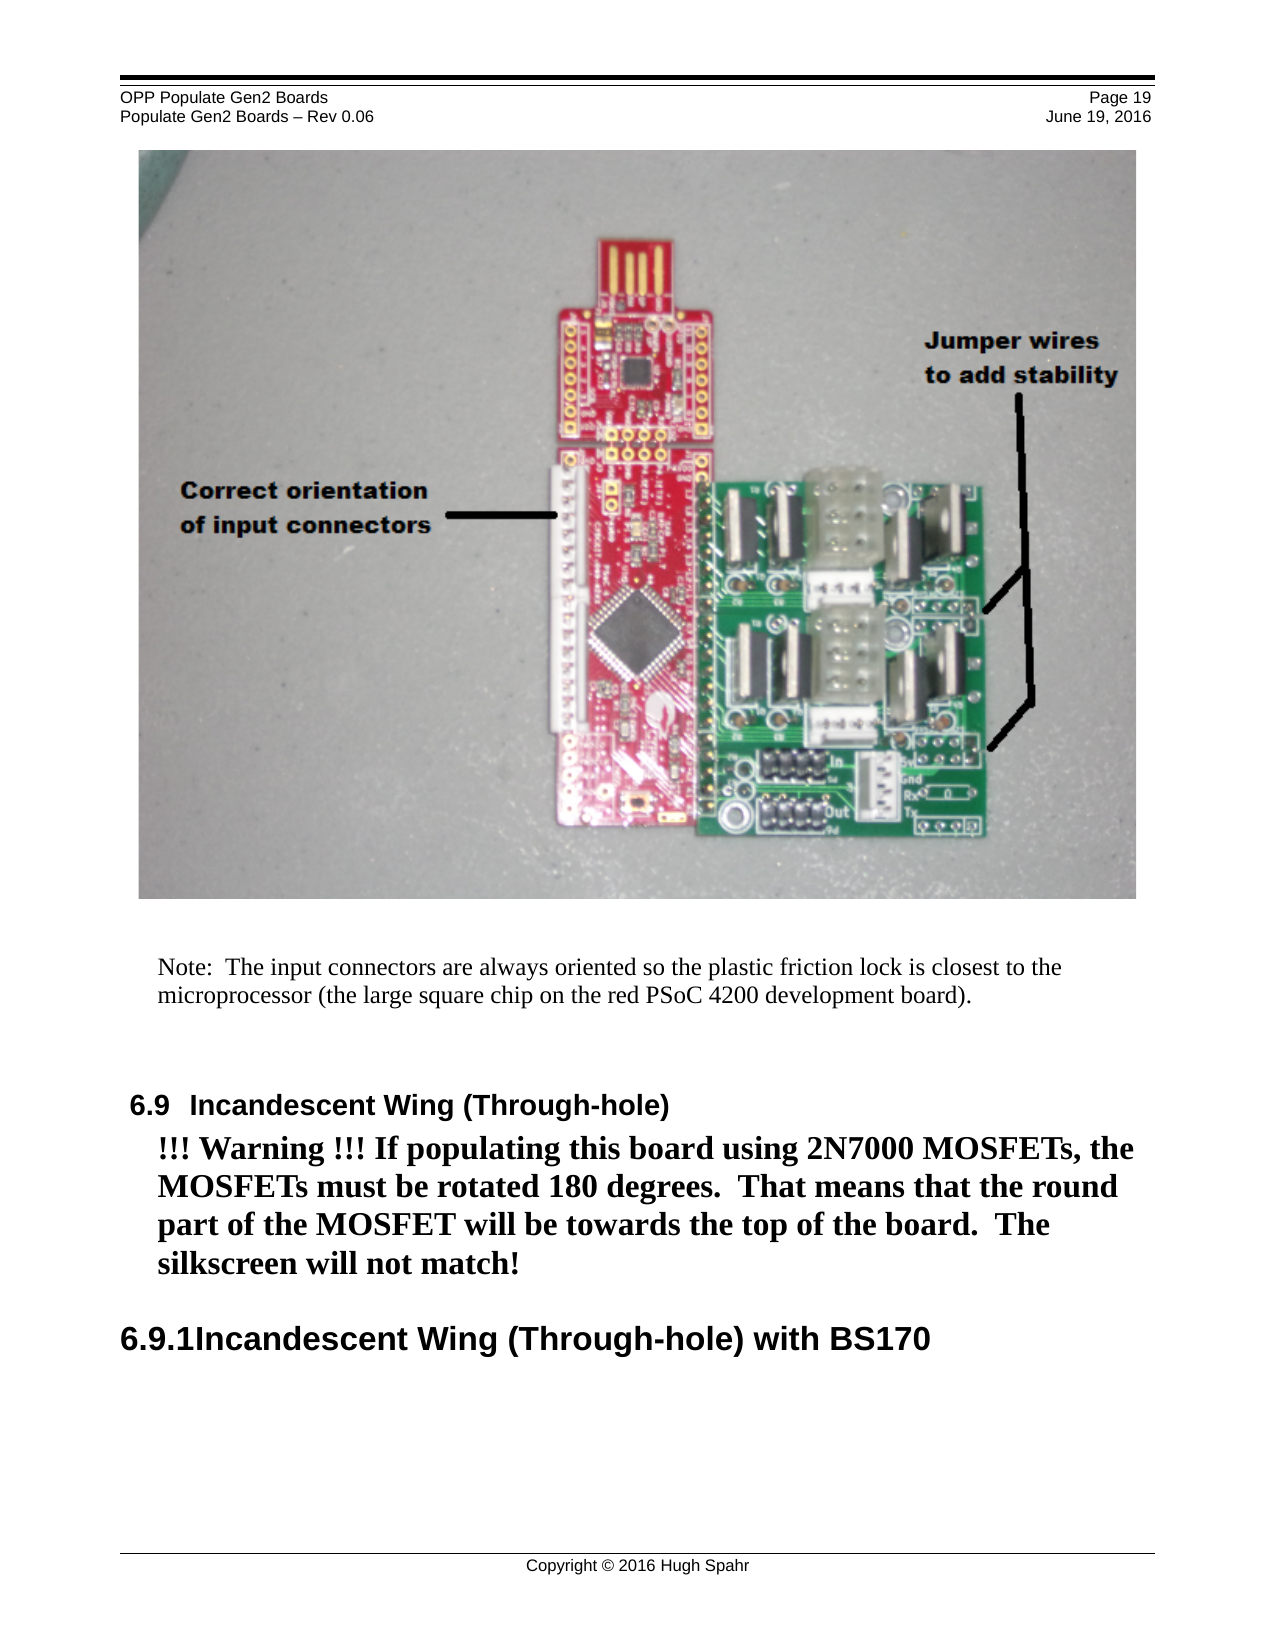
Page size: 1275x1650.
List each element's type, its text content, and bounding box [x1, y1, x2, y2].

subtitle Incandescent Wing (Through-hole) with BS170 [120, 1319, 1155, 1357]
text Note: The input connectors are always oriented so the plastic friction lock is closest to the microprocessor (the large square chip on the red PSoC 4200 development board). [157, 952, 1155, 1009]
subtitle Incandescent Wing (Through-hole) [129, 1088, 1155, 1122]
picture [138, 150, 1137, 899]
text !!! Warning !!! If populating this board using 2N7000 MOSFETs, the MOSFETs must be rotated 180 degrees. That means that the round part of the MOSFET will be towards the top of the board. The silkscreen will not match! [157, 1128, 1155, 1281]
